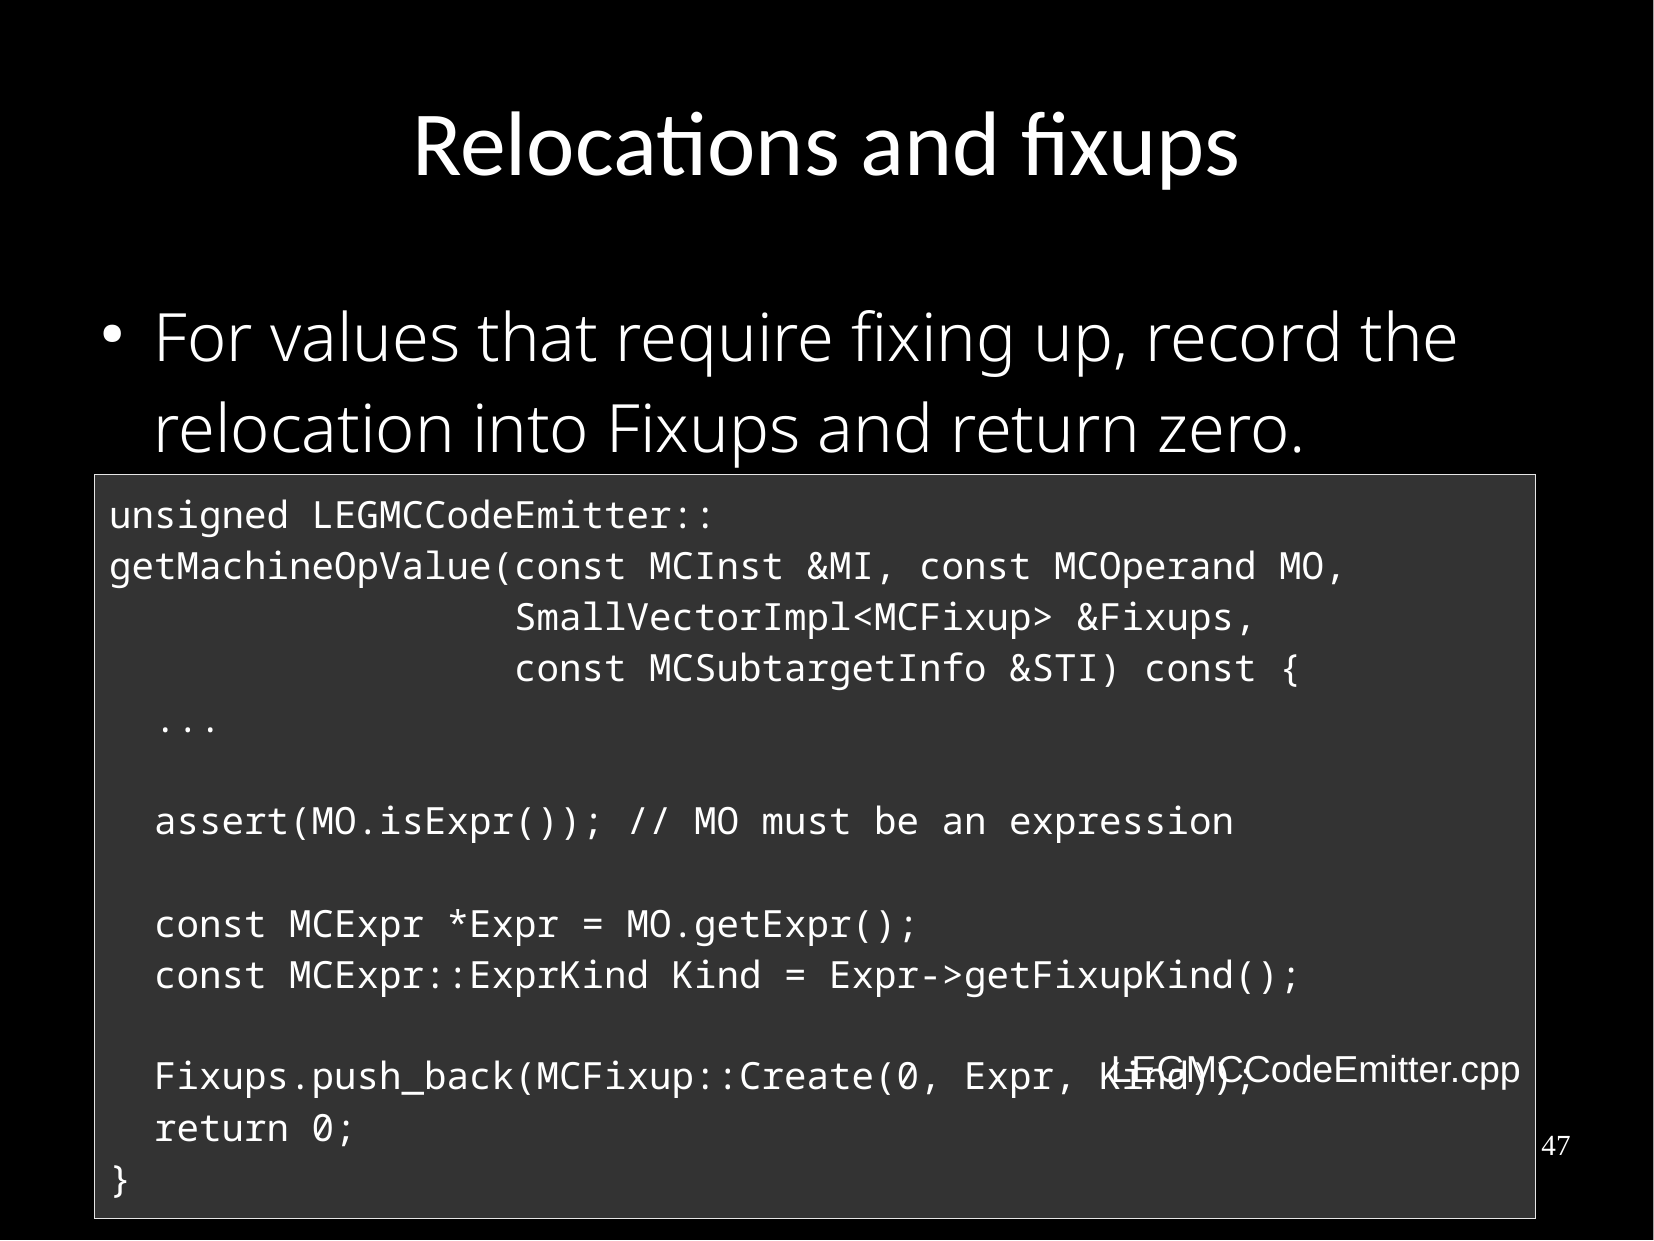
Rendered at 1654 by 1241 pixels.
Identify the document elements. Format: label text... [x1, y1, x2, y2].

title Relocations and fixups [82, 49, 1571, 257]
text_box unsigned LEGMCCodeEmitter:: getMachineOpValue(const MCInst &MI, const MCOperand MO, SmallVectorImpl<MCFixup> &Fixups, const MCSubtargetInfo &STI) const { ... assert(MO.isExpr()); // MO must be an expression const MCExpr *Expr = MO.getExpr(); const MCExpr::ExprKind Kind = Expr->getFixupKind(); Fixups.push_back(MCFixup::Create(0, Expr, Kind)); return 0; } [94, 474, 1536, 1120]
text_box LEGMCCodeEmitter.cpp [968, 1041, 1536, 1098]
list For values that require fixing up, record the relocation into Fixups and return zero. [82, 290, 1571, 1170]
